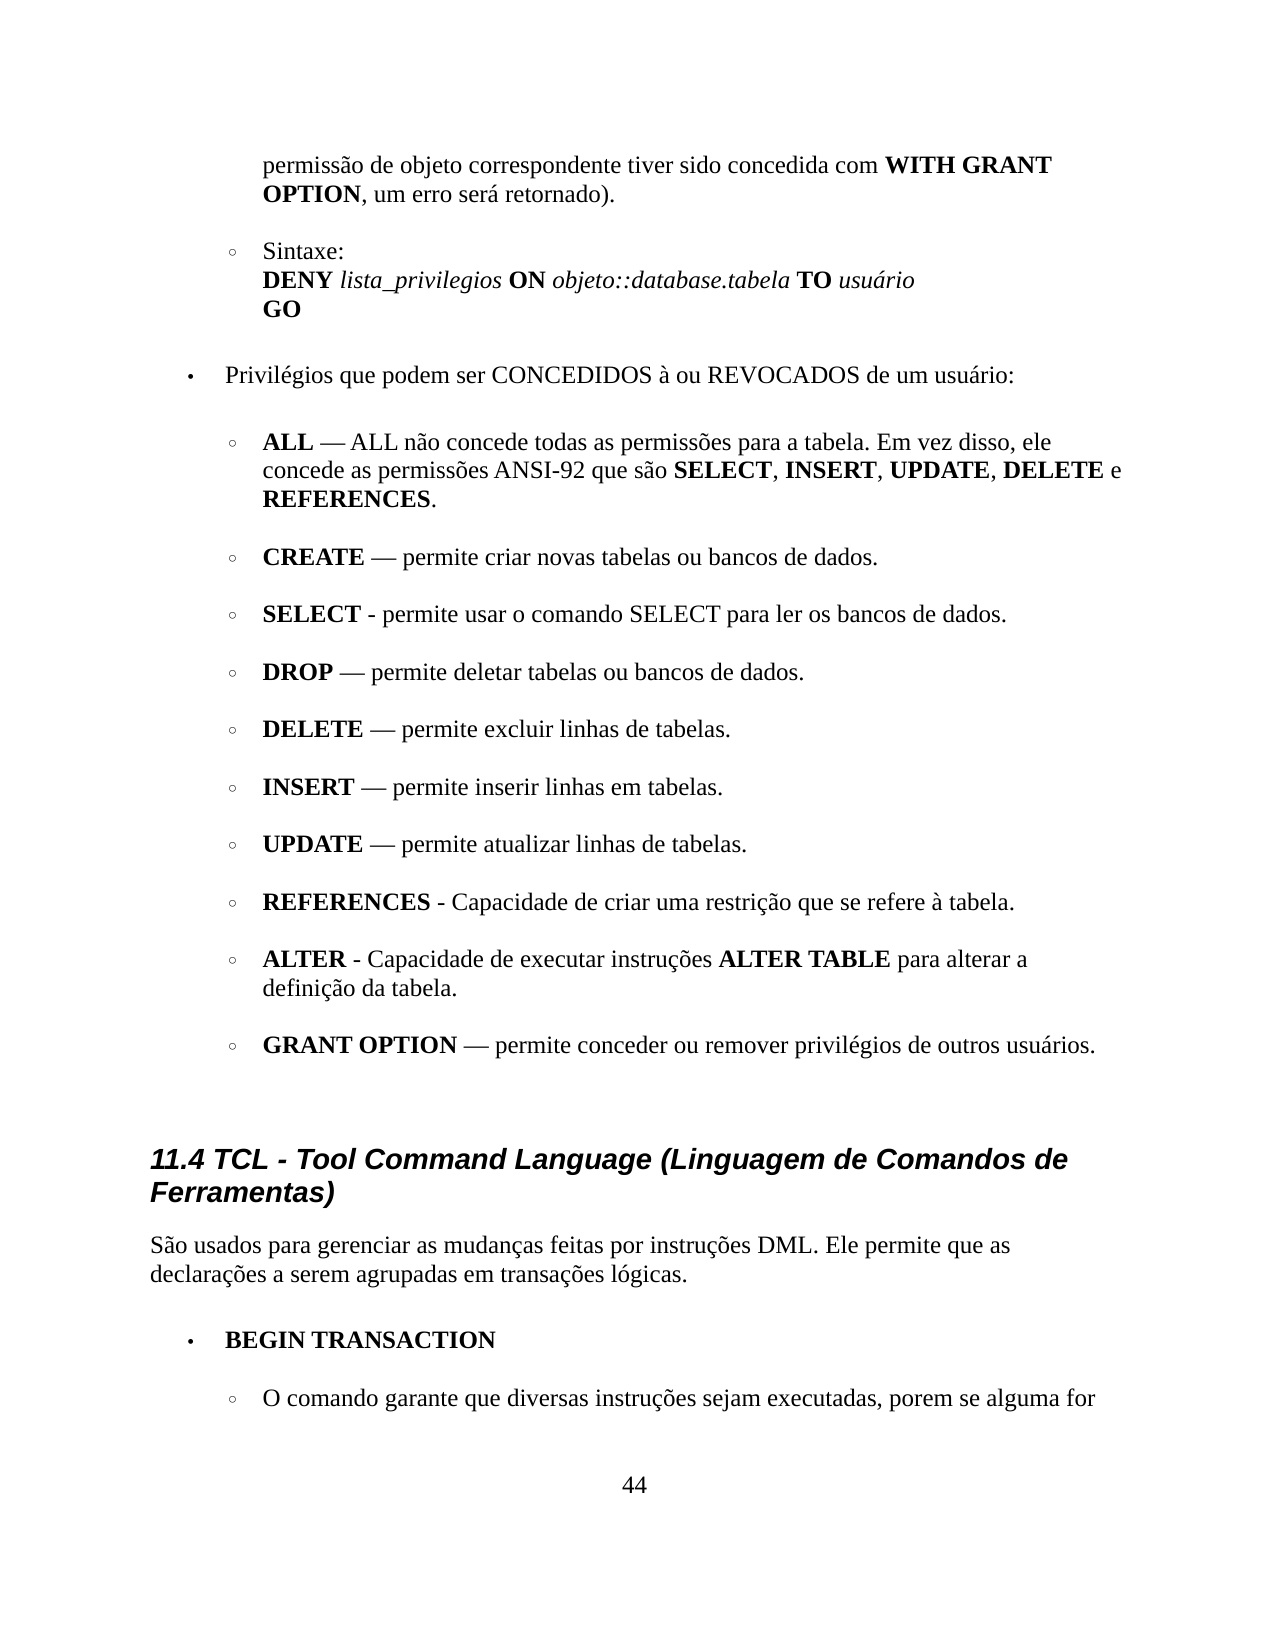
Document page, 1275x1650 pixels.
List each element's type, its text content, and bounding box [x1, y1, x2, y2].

list INSERT — permite inserir linhas em tabelas. [225, 772, 1125, 829]
list Privilégios que podem ser CONCEDIDOS à ou REVOCADOS de um usuário: [187, 360, 1125, 418]
list DELETE — permite excluir linhas de tabelas. [225, 714, 1125, 772]
list ALTER - Capacidade de executar instruções ALTER TABLE para alterar a definição da tabela. [225, 944, 1125, 1030]
text São usados para gerenciar as mudanças feitas por instruções DML. Ele permite que as declarações a serem agrupadas em transações lógicas. [150, 1230, 1125, 1316]
list GRANT OPTION — permite conceder ou remover privilégios de outros usuários. [225, 1030, 1125, 1088]
list CREATE — permite criar novas tabelas ou bancos de dados. [225, 542, 1125, 599]
list SELECT - permite usar o comando SELECT para ler os bancos de dados. [225, 599, 1125, 657]
list Sintaxe: DENY lista_privilegios ON objeto::database.tabela TO usuário GO [225, 236, 1125, 351]
list UPDATE — permite atualizar linhas de tabelas. [225, 829, 1125, 887]
list DROP — permite deletar tabelas ou bancos de dados. [225, 657, 1125, 714]
list ALL — ALL não concede todas as permissões para a tabela. Em vez disso, ele concede as permissões ANSI-92 que são SELECT, INSERT, UPDATE, DELETE e REFERENCES. [225, 427, 1125, 542]
list O comando garante que diversas instruções sejam executadas, porem se alguma for [225, 1383, 1125, 1412]
subtitle 11.4 TCL - Tool Command Language (Linguagem de Comandos de Ferramentas) [150, 1142, 1125, 1209]
list BEGIN TRANSACTION [187, 1325, 1125, 1383]
list permissão de objeto correspondente tiver sido concedida com WITH GRANT OPTION, um erro será retornado). [225, 150, 1125, 236]
list REFERENCES - Capacidade de criar uma restrição que se refere à tabela. [225, 887, 1125, 944]
